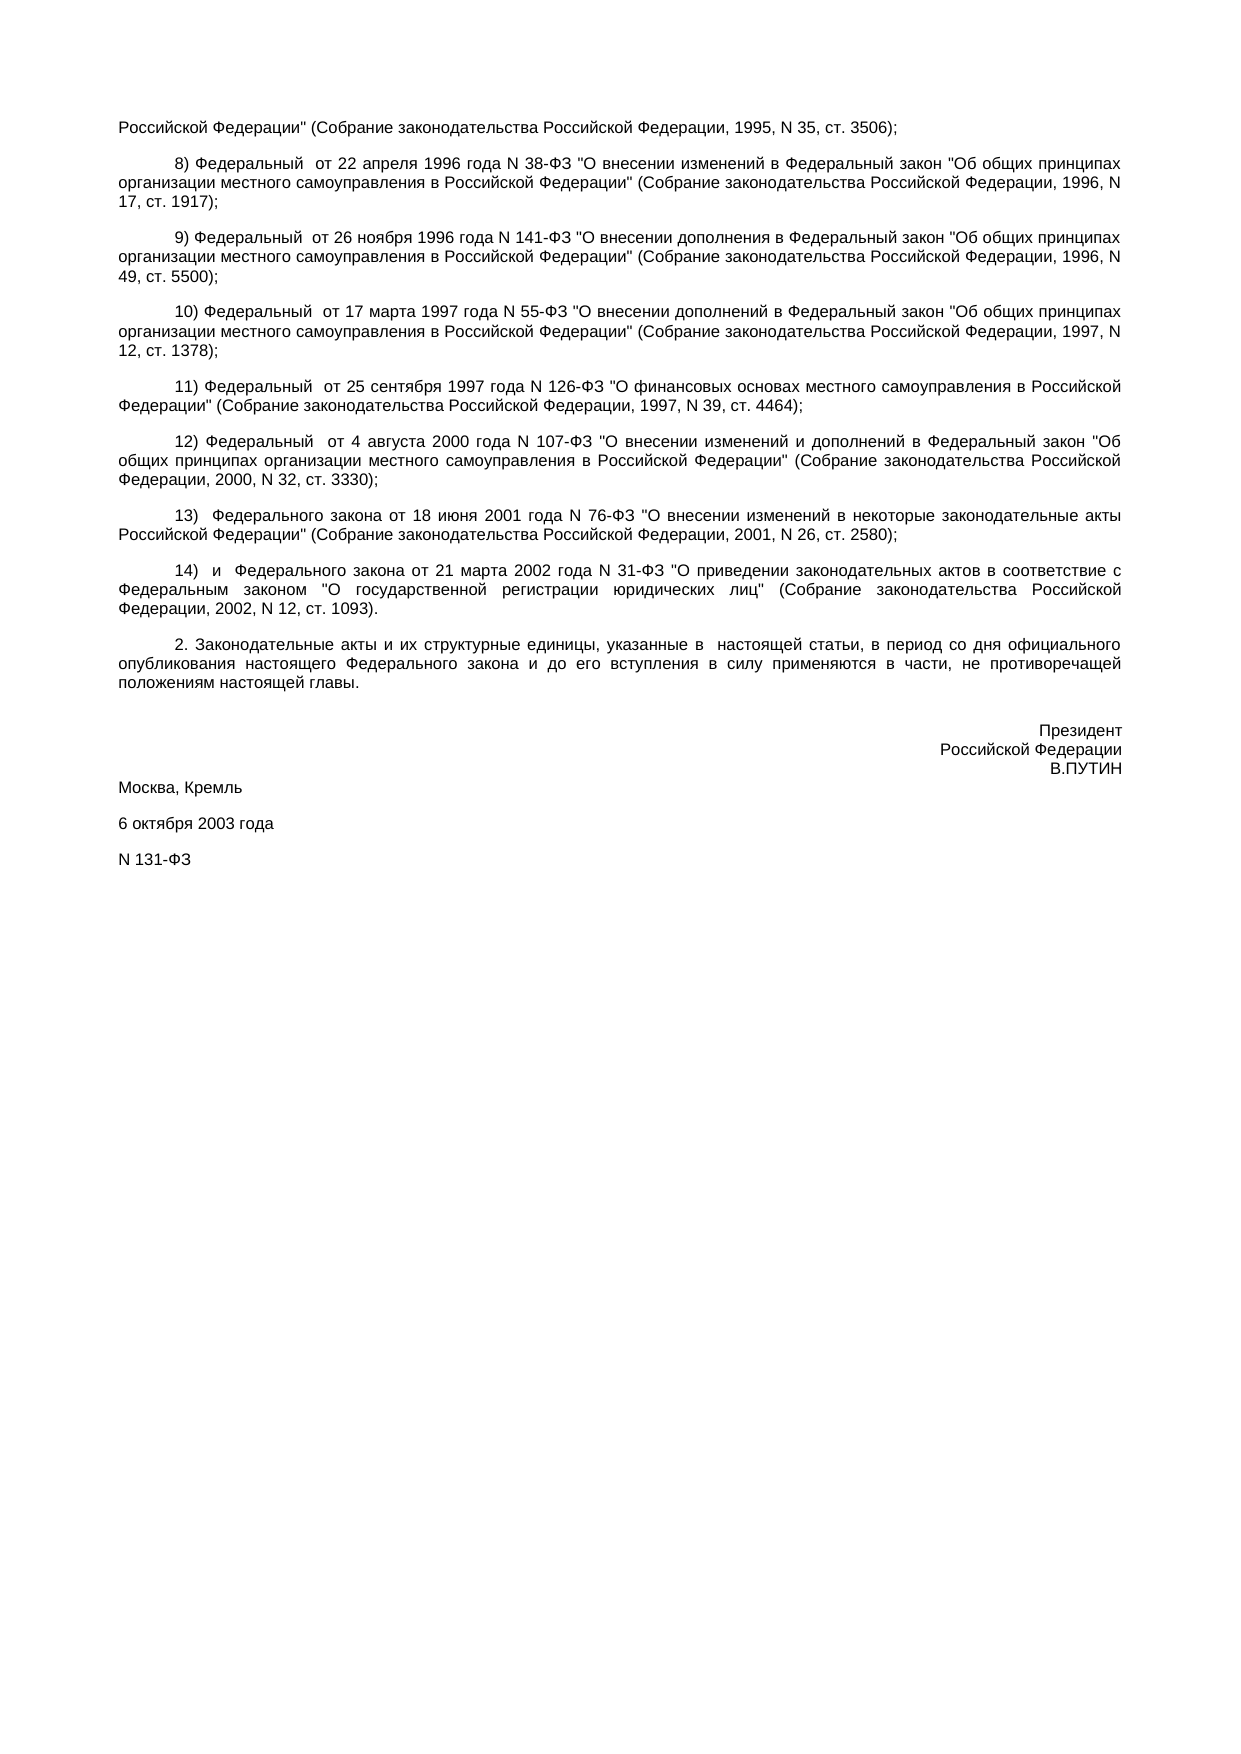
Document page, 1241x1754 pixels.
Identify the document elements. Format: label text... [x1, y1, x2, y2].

text 14) и Федерального закона от 21 марта 2002 года N 31-ФЗ "О приведении законодательных актов в соответствие с Федеральным законом "О государственной регистрации юридических лиц" (Собрание законодательства Российской Федерации, 2002, N 12, ст. 1093). [118, 561, 1122, 618]
text N 131-ФЗ [118, 849, 1122, 869]
text 11) Федеральный от 25 сентября 1997 года N 126-ФЗ "О финансовых основах местного самоуправления в Российской Федерации" (Собрание законодательства Российской Федерации, 1997, N 39, ст. 4464); [118, 376, 1122, 415]
text Москва, Кремль [118, 778, 1122, 797]
text В.ПУТИН [118, 759, 1122, 778]
text Президент [118, 720, 1122, 739]
text 2. Законодательные акты и их структурные единицы, указанные в настоящей статьи, в период со дня официального опубликования настоящего Федерального закона и до его вступления в силу применяются в части, не противоречащей положениям настоящей главы. [118, 635, 1122, 692]
text 8) Федеральный от 22 апреля 1996 года N 38-ФЗ "О внесении изменений в Федеральный закон "Об общих принципах организации местного самоуправления в Российской Федерации" (Собрание законодательства Российской Федерации, 1996, N 17, ст. 1917); [118, 154, 1122, 211]
text Российской Федерации [118, 739, 1122, 759]
text 6 октября 2003 года [118, 814, 1122, 833]
text 9) Федеральный от 26 ноября 1996 года N 141-ФЗ "О внесении дополнения в Федеральный закон "Об общих принципах организации местного самоуправления в Российской Федерации" (Собрание законодательства Российской Федерации, 1996, N 49, ст. 5500); [118, 228, 1122, 286]
text 12) Федеральный от 4 августа 2000 года N 107-ФЗ "О внесении изменений и дополнений в Федеральный закон "Об общих принципах организации местного самоуправления в Российской Федерации" (Собрание законодательства Российской Федерации, 2000, N 32, ст. 3330); [118, 431, 1122, 489]
text 13) Федерального закона от 18 июня 2001 года N 76-ФЗ "О внесении изменений в некоторые законодательные акты Российской Федерации" (Собрание законодательства Российской Федерации, 2001, N 26, ст. 2580); [118, 506, 1122, 544]
text Российской Федерации" (Собрание законодательства Российской Федерации, 1995, N 35, ст. 3506); [118, 118, 1122, 137]
text 10) Федеральный от 17 марта 1997 года N 55-ФЗ "О внесении дополнений в Федеральный закон "Об общих принципах организации местного самоуправления в Российской Федерации" (Собрание законодательства Российской Федерации, 1997, N 12, ст. 1378); [118, 302, 1122, 360]
